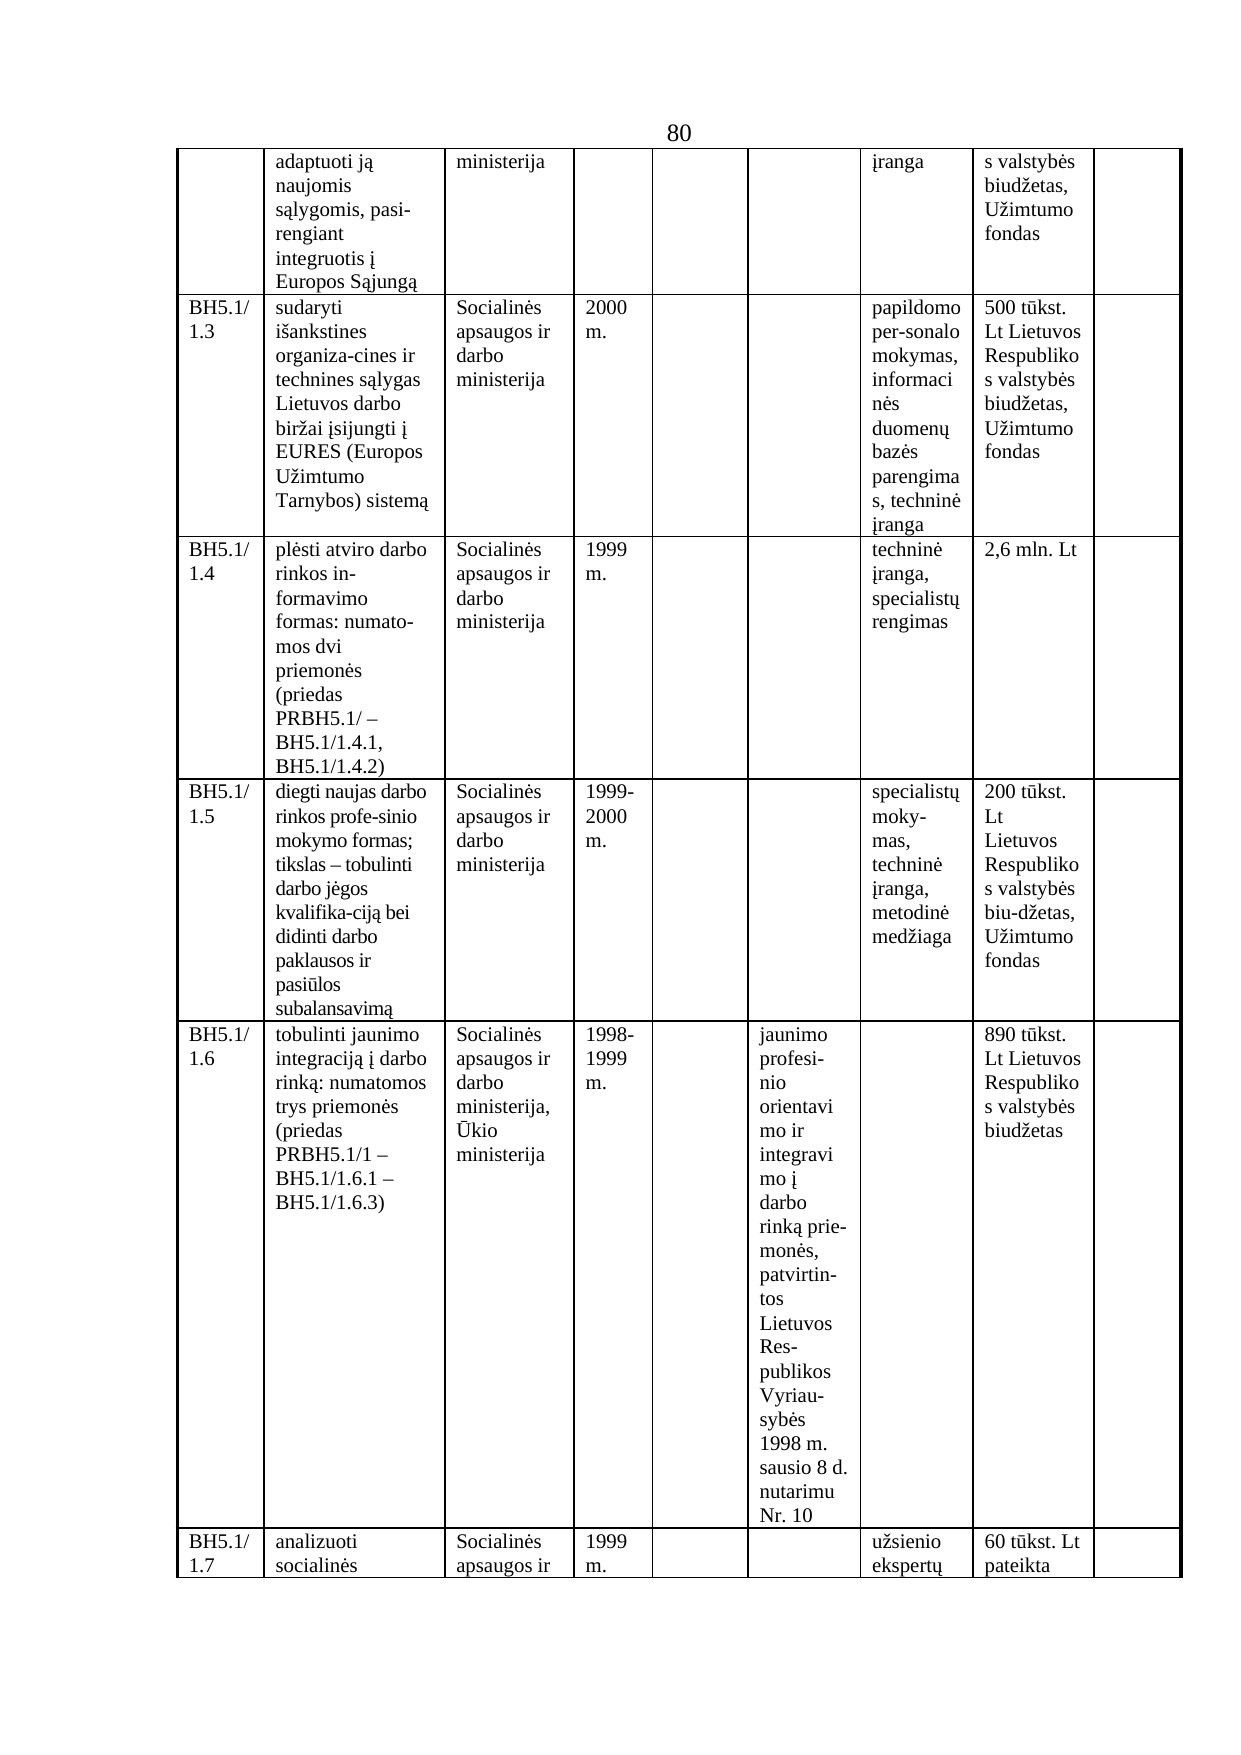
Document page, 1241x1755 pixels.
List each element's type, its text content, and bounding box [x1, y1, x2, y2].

table_cell BH5.1/1.3 [179, 295, 263, 536]
table_cell s valstybės biudžetas, Užimtumo fondas [974, 149, 1093, 293]
table_cell [575, 149, 652, 293]
table_cell 60 tūkst. Lt pateikta [974, 1529, 1093, 1577]
table_cell [749, 149, 860, 293]
table_cell analizuoti socialinės [265, 1529, 444, 1577]
table_cell 1998-1999 m. [575, 1022, 652, 1527]
table_cell Socialinės apsaugos ir darbo ministerija, Ūkio ministerija [446, 1022, 573, 1527]
table_cell jaunimo profesi-nio orientavimo ir integravimo į darbo rinką prie-monės, patvirtin-tos Lietuvos Res-publikos Vyriau-sybės 1998 m. sausio 8 d. nutarimu Nr. 10 [749, 1022, 860, 1527]
table_cell [653, 537, 747, 778]
table_cell [749, 295, 860, 536]
table_cell BH5.1/1.6 [179, 1022, 263, 1527]
table_cell [1095, 149, 1179, 293]
table_cell [653, 1529, 747, 1577]
table_cell 200 tūkst. Lt Lietuvos Respublikos valstybės biu-džetas, Užimtumo fondas [974, 780, 1093, 1020]
table_cell 2000 m. [575, 295, 652, 536]
table_cell [1095, 1529, 1179, 1577]
table_cell diegti naujas darbo rinkos profe-sinio mokymo formas; tikslas – tobulinti darbo jėgos kvalifika-ciją bei didinti darbo paklausos ir pasiūlos subalansavimą [265, 780, 444, 1020]
table_cell plėsti atviro darbo rinkos in-formavimo formas: numato-mos dvi priemonės (priedas PRBH5.1/ – BH5.1/1.4.1, BH5.1/1.4.2) [265, 537, 444, 778]
table_cell 1999 m. [575, 1529, 652, 1577]
table_cell [1095, 780, 1179, 1020]
table_cell Socialinės apsaugos ir darbo ministerija [446, 295, 573, 536]
table_cell specialistų moky-mas, techninė įranga, metodinė medžiaga [861, 780, 972, 1020]
table_cell [653, 295, 747, 536]
table_cell 500 tūkst. Lt Lietuvos Respublikos valstybės biudžetas, Užimtumo fondas [974, 295, 1093, 536]
table_cell Socialinės apsaugos ir darbo ministerija [446, 780, 573, 1020]
table_cell įranga [861, 149, 972, 293]
table_cell ministerija [446, 149, 573, 293]
table_cell [653, 780, 747, 1020]
table_cell Socialinės apsaugos ir darbo ministerija [446, 537, 573, 778]
table_cell BH5.1/1.5 [179, 780, 263, 1020]
table_cell [179, 149, 263, 293]
table_cell [749, 780, 860, 1020]
table_cell [749, 537, 860, 778]
table_cell BH5.1/1.4 [179, 537, 263, 778]
table_cell 890 tūkst. Lt Lietuvos Respublikos valstybės biudžetas [974, 1022, 1093, 1527]
table_cell [861, 1022, 972, 1527]
table_cell Socialinės apsaugos ir [446, 1529, 573, 1577]
table_cell techninė įranga, specialistų rengimas [861, 537, 972, 778]
table_cell 2,6 mln. Lt [974, 537, 1093, 778]
table_cell papildomo per-sonalo mokymas, informacinės duomenų bazės parengimas, techninė įranga [861, 295, 972, 536]
table_cell [1095, 1022, 1179, 1527]
table_cell [653, 149, 747, 293]
table_cell [653, 1022, 747, 1527]
table_cell 1999- 2000 m. [575, 780, 652, 1020]
table_cell BH5.1/1.7 [179, 1529, 263, 1577]
table_cell [1095, 295, 1179, 536]
table_cell sudaryti išankstines organiza-cines ir technines sąlygas Lietuvos darbo biržai įsijungti į EURES (Europos Užimtumo Tarnybos) sistemą [265, 295, 444, 536]
table_cell [749, 1529, 860, 1577]
table_cell užsienio ekspertų [861, 1529, 972, 1577]
table_cell adaptuoti ją naujomis sąlygomis, pasi-rengiant integruotis į Europos Sąjungą [265, 149, 444, 293]
table_cell [1095, 537, 1179, 778]
table_cell 1999 m. [575, 537, 652, 778]
table_cell tobulinti jaunimo integraciją į darbo rinką: numatomos trys priemonės (priedas PRBH5.1/1 – BH5.1/1.6.1 – BH5.1/1.6.3) [265, 1022, 444, 1527]
